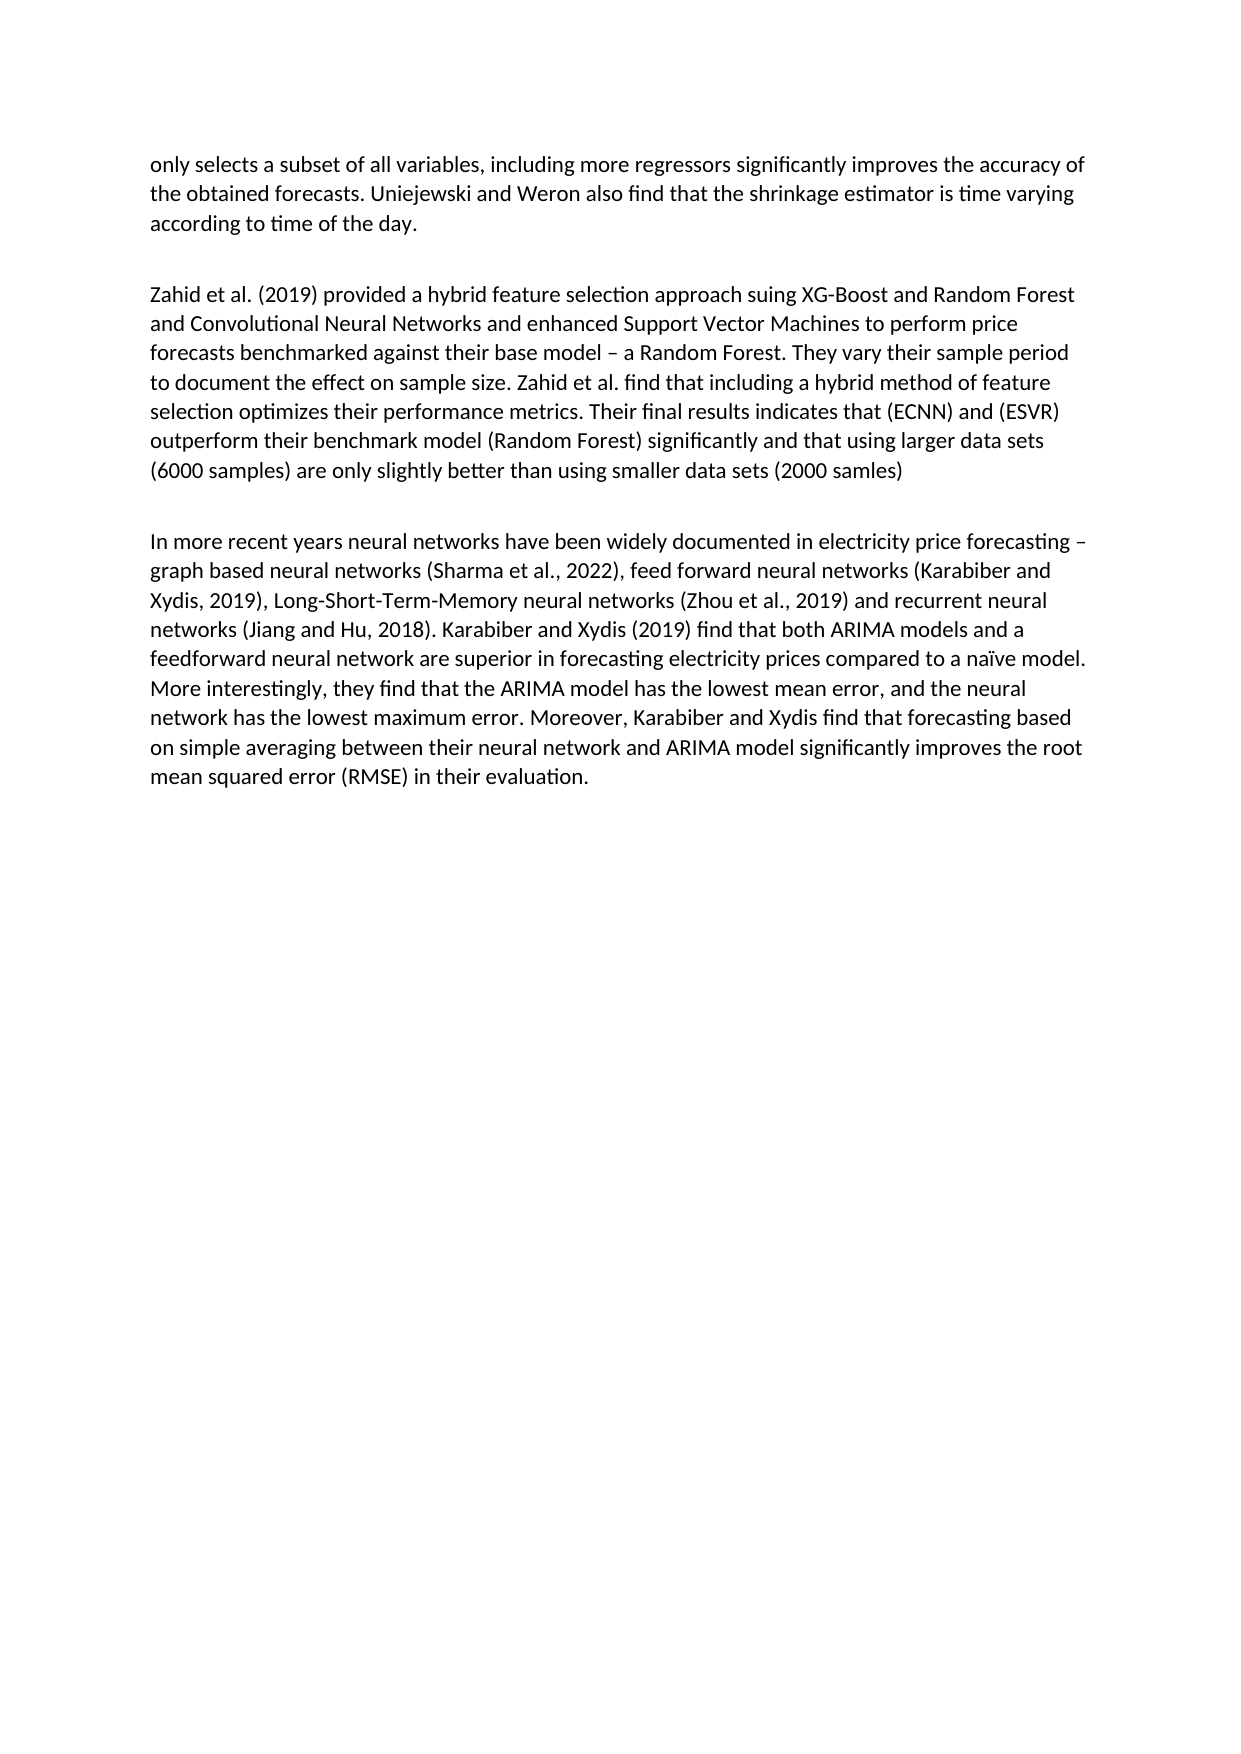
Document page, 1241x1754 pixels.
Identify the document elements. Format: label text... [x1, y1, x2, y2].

text In more recent years neural networks have been widely documented in electricity price forecasting – graph based neural networks (Sharma et al., 2022), feed forward neural networks (Karabiber and Xydis, 2019), Long-Short-Term-Memory neural networks (Zhou et al., 2019) and recurrent neural networks (Jiang and Hu, 2018). Karabiber and Xydis (2019) find that both ARIMA models and a feedforward neural network are superior in forecasting electricity prices compared to a naïve model. More interestingly, they find that the ARIMA model has the lowest mean error, and the neural network has the lowest maximum error. Moreover, Karabiber and Xydis find that forecasting based on simple averaging between their neural network and ARIMA model significantly improves the root mean squared error (RMSE) in their evaluation. [150, 527, 1090, 790]
text Zahid et al. (2019) provided a hybrid feature selection approach suing XG-Boost and Random Forest and Convolutional Neural Networks and enhanced Support Vector Machines to perform price forecasts benchmarked against their base model – a Random Forest. They vary their sample period to document the effect on sample size. Zahid et al. find that including a hybrid method of feature selection optimizes their performance metrics. Their final results indicates that (ECNN) and (ESVR) outperform their benchmark model (Random Forest) significantly and that using larger data sets (6000 samples) are only slightly better than using smaller data sets (2000 samles) [150, 280, 1090, 484]
text only selects a subset of all variables, including more regressors significantly improves the accuracy of the obtained forecasts. Uniejewski and Weron also find that the shrinkage estimator is time varying according to time of the day. [150, 150, 1090, 237]
